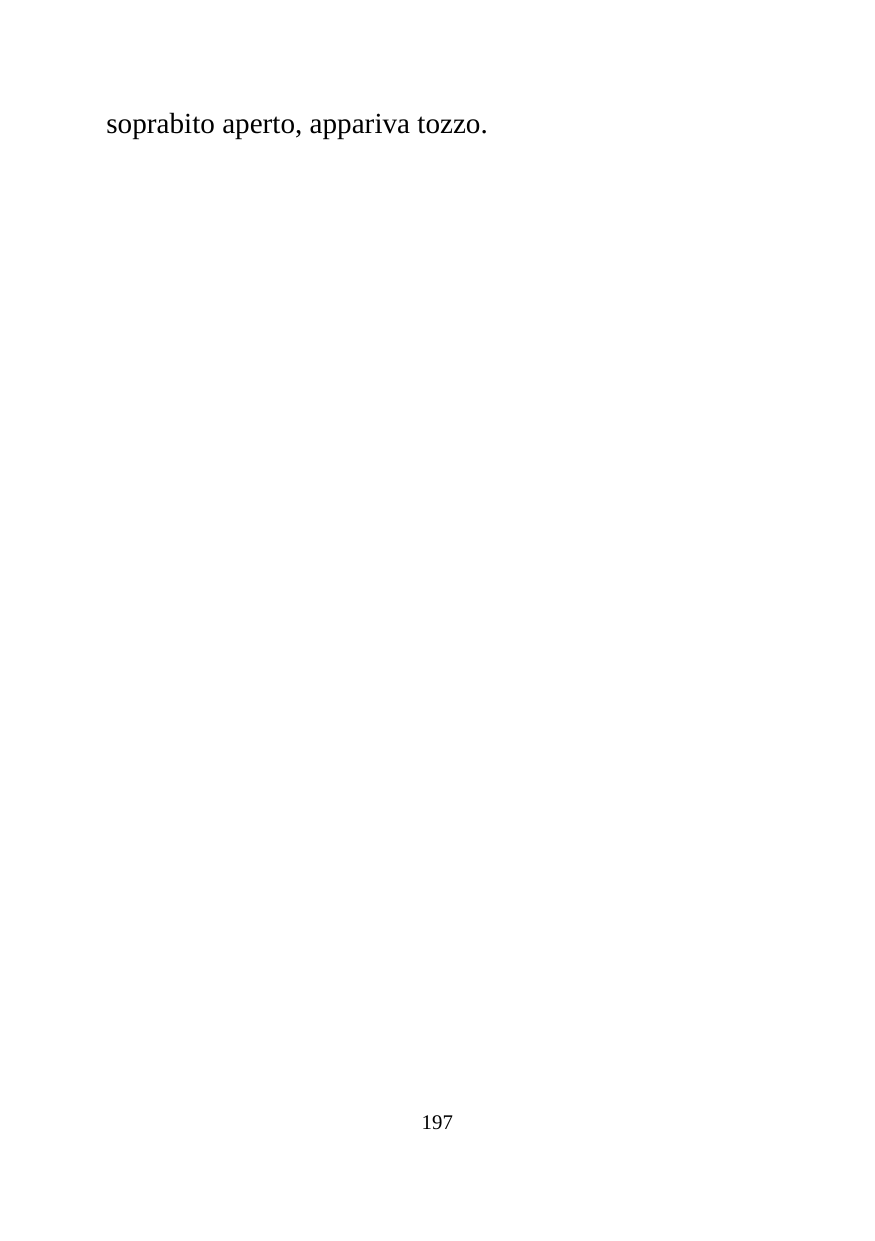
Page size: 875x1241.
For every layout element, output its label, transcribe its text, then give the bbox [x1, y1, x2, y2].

text soprabito aperto, appariva tozzo. [106, 106, 768, 140]
